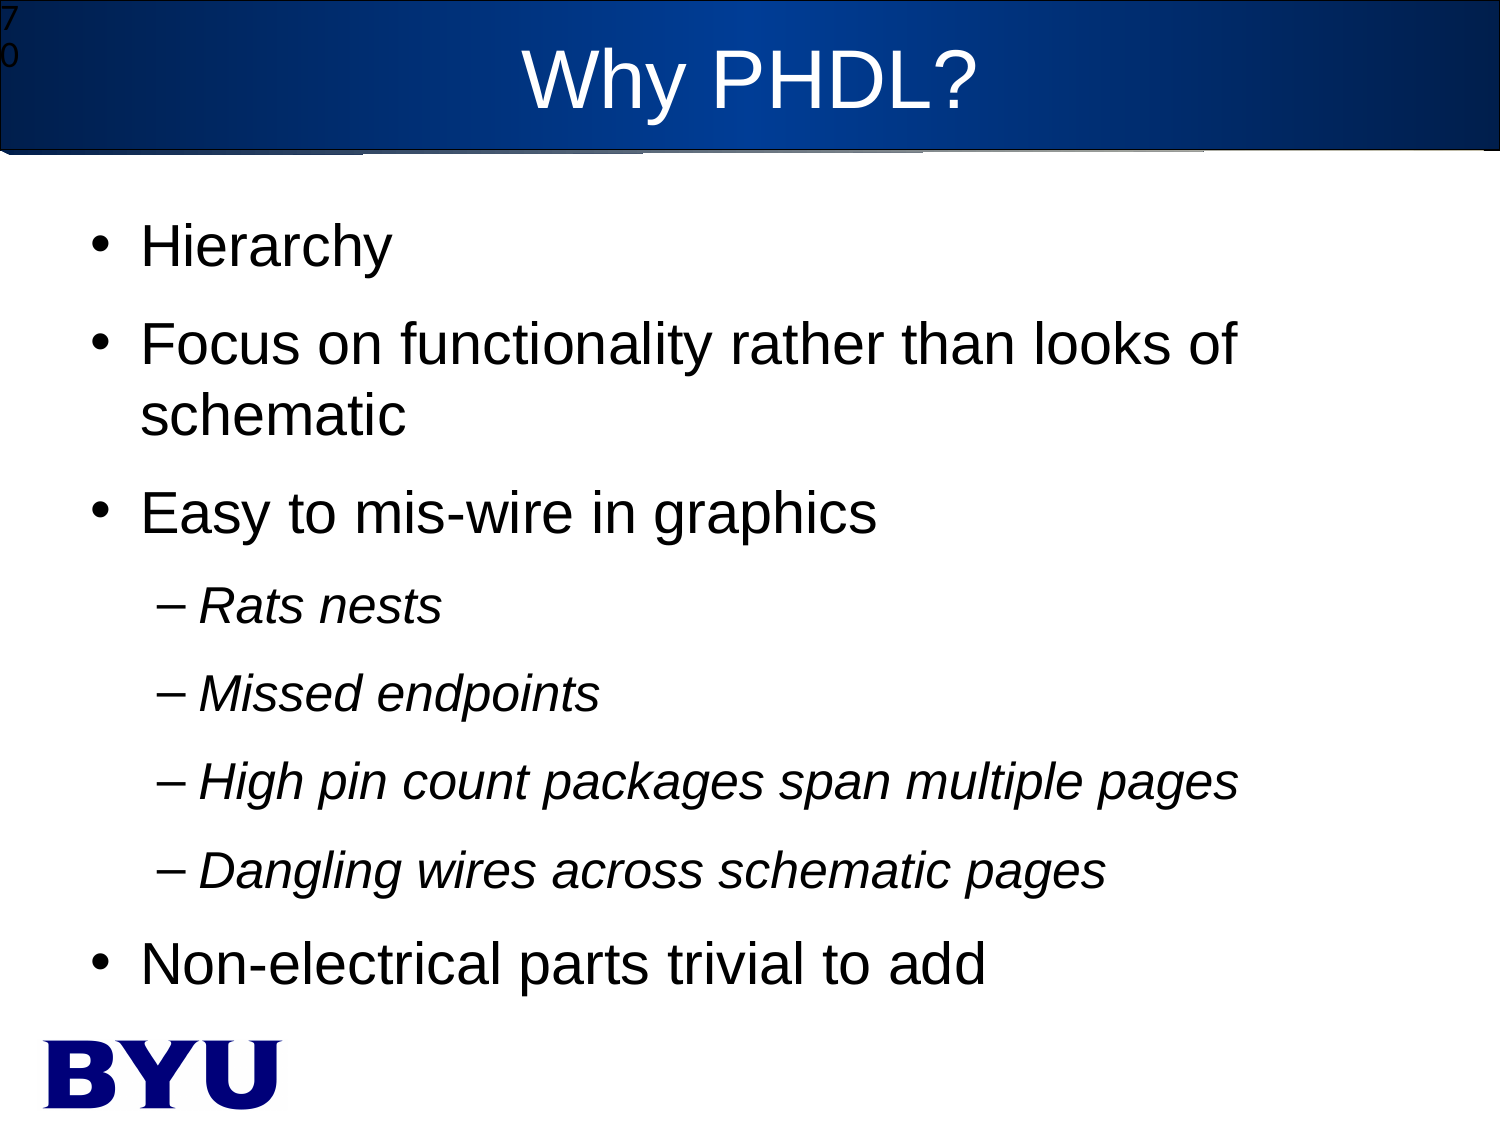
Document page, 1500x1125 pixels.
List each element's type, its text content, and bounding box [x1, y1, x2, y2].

picture [37, 1039, 288, 1111]
list Hierarchy Focus on functionality rather than looks of schematic Easy to mis-wire in graphics Rats nests Missed endpoints High pin count packages span multiple pages Dangling wires across schematic pages Non-electrical parts trivial to add [75, 200, 1425, 1013]
title Why PHDL? [75, 0, 1425, 150]
